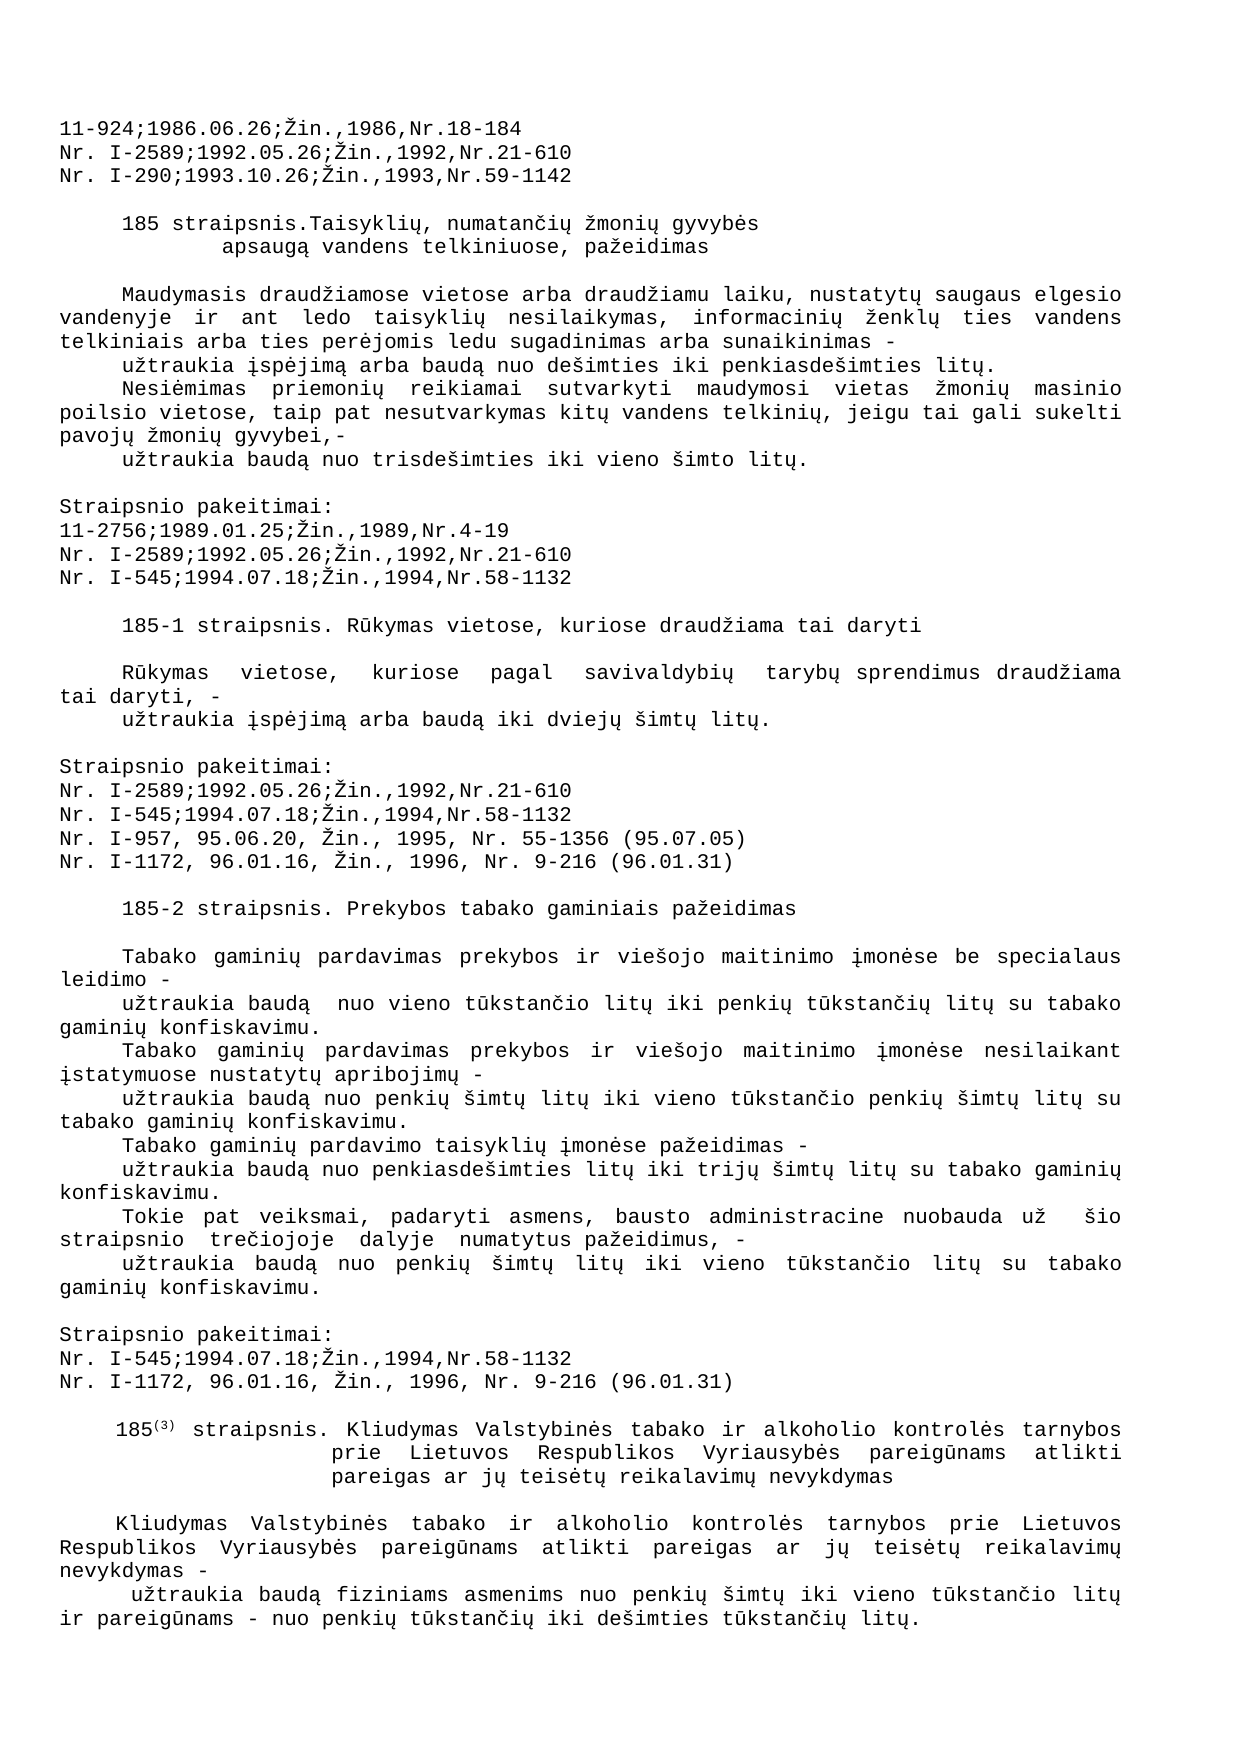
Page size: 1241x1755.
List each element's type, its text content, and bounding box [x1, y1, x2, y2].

text Tabako gaminių pardavimas prekybos ir viešojo maitinimo įmonėse nesilaikant įstatymuose nustatytų apribojimų - [59, 1040, 1122, 1088]
text užtraukia baudą nuo penkiasdešimties litų iki trijų šimtų litų su tabako gaminių konfiskavimu. [59, 1158, 1122, 1206]
text užtraukia įspėjimą arba baudą iki dviejų šimtų litų. [59, 709, 1122, 733]
text Nr. I-545;1994.07.18;Žin.,1994,Nr.58-1132 [59, 804, 1122, 827]
text 185 straipsnis.Taisyklių, numatančių žmonių gyvybės [59, 213, 1122, 236]
text Nr. I-957, 95.06.20, Žin., 1995, Nr. 55-1356 (95.07.05) [59, 827, 1122, 851]
text Tokie pat veiksmai, padaryti asmens, bausto administracine nuobauda už šio straipsnio trečiojoje dalyje numatytus pažeidimus, - [59, 1206, 1122, 1253]
text Straipsnio pakeitimai: [59, 1324, 1122, 1348]
text 185-1 straipsnis. Rūkymas vietose, kuriose draudžiama tai daryti [59, 615, 1122, 638]
text užtraukia baudą nuo penkių šimtų litų iki vieno tūkstančio penkių šimtų litų su tabako gaminių konfiskavimu. [59, 1088, 1122, 1135]
text 185-2 straipsnis. Prekybos tabako gaminiais pažeidimas [59, 898, 1122, 922]
text Straipsnio pakeitimai: [59, 496, 1122, 520]
text Nr. I-1172, 96.01.16, Žin., 1996, Nr. 9-216 (96.01.31) [59, 1371, 1122, 1395]
text Nesiėmimas priemonių reikiamai sutvarkyti maudymosi vietas žmonių masinio poilsio vietose, taip pat nesutvarkymas kitų vandens telkinių, jeigu tai gali sukelti pavojų žmonių gyvybei,- [59, 378, 1122, 449]
text Straipsnio pakeitimai: [59, 757, 1122, 780]
text Rūkymas vietose, kuriose pagal savivaldybių tarybų sprendimus draudžiama tai daryti, - [59, 662, 1122, 709]
text Nr. I-2589;1992.05.26;Žin.,1992,Nr.21-610 [59, 544, 1122, 567]
text Tabako gaminių pardavimo taisyklių įmonėse pažeidimas - [59, 1135, 1122, 1158]
text 185(3) straipsnis. Kliudymas Valstybinės tabako ir alkoholio kontrolės tarnybos prie Lietuvos Respublikos Vyriausybės pareigūnams atlikti pareigas ar jų teisėtų reikalavimų nevykdymas [115, 1419, 1122, 1489]
text 11-2756;1989.01.25;Žin.,1989,Nr.4-19 [59, 520, 1122, 544]
text užtraukia baudą nuo trisdešimties iki vieno šimto litų. [59, 449, 1122, 473]
text užtraukia baudą fiziniams asmenims nuo penkių šimtų iki vieno tūkstančio litų ir pareigūnams - nuo penkių tūkstančių iki dešimties tūkstančių litų. [59, 1584, 1122, 1631]
text Nr. I-2589;1992.05.26;Žin.,1992,Nr.21-610 [59, 142, 1122, 165]
text užtraukia baudą nuo penkių šimtų litų iki vieno tūkstančio litų su tabako gaminių konfiskavimu. [59, 1253, 1122, 1300]
text Tabako gaminių pardavimas prekybos ir viešojo maitinimo įmonėse be specialaus leidimo - [59, 946, 1122, 993]
text užtraukia baudą nuo vieno tūkstančio litų iki penkių tūkstančių litų su tabako gaminių konfiskavimu. [59, 993, 1122, 1040]
text Nr. I-2589;1992.05.26;Žin.,1992,Nr.21-610 [59, 780, 1122, 804]
text Nr. I-1172, 96.01.16, Žin., 1996, Nr. 9-216 (96.01.31) [59, 851, 1122, 875]
text Kliudymas Valstybinės tabako ir alkoholio kontrolės tarnybos prie Lietuvos Respublikos Vyriausybės pareigūnams atlikti pareigas ar jų teisėtų reikalavimų nevykdymas - [59, 1513, 1122, 1584]
text užtraukia įspėjimą arba baudą nuo dešimties iki penkiasdešimties litų. [59, 354, 1122, 378]
text Nr. I-290;1993.10.26;Žin.,1993,Nr.59-1142 [59, 165, 1122, 189]
text Nr. I-545;1994.07.18;Žin.,1994,Nr.58-1132 [59, 567, 1122, 591]
text 11-924;1986.06.26;Žin.,1986,Nr.18-184 [59, 118, 1122, 142]
text apsaugą vandens telkiniuose, pažeidimas [59, 236, 1122, 260]
text Maudymasis draudžiamose vietose arba draudžiamu laiku, nustatytų saugaus elgesio vandenyje ir ant ledo taisyklių nesilaikymas, informacinių ženklų ties vandens telkiniais arba ties perėjomis ledu sugadinimas arba sunaikinimas - [59, 284, 1122, 354]
text Nr. I-545;1994.07.18;Žin.,1994,Nr.58-1132 [59, 1348, 1122, 1371]
